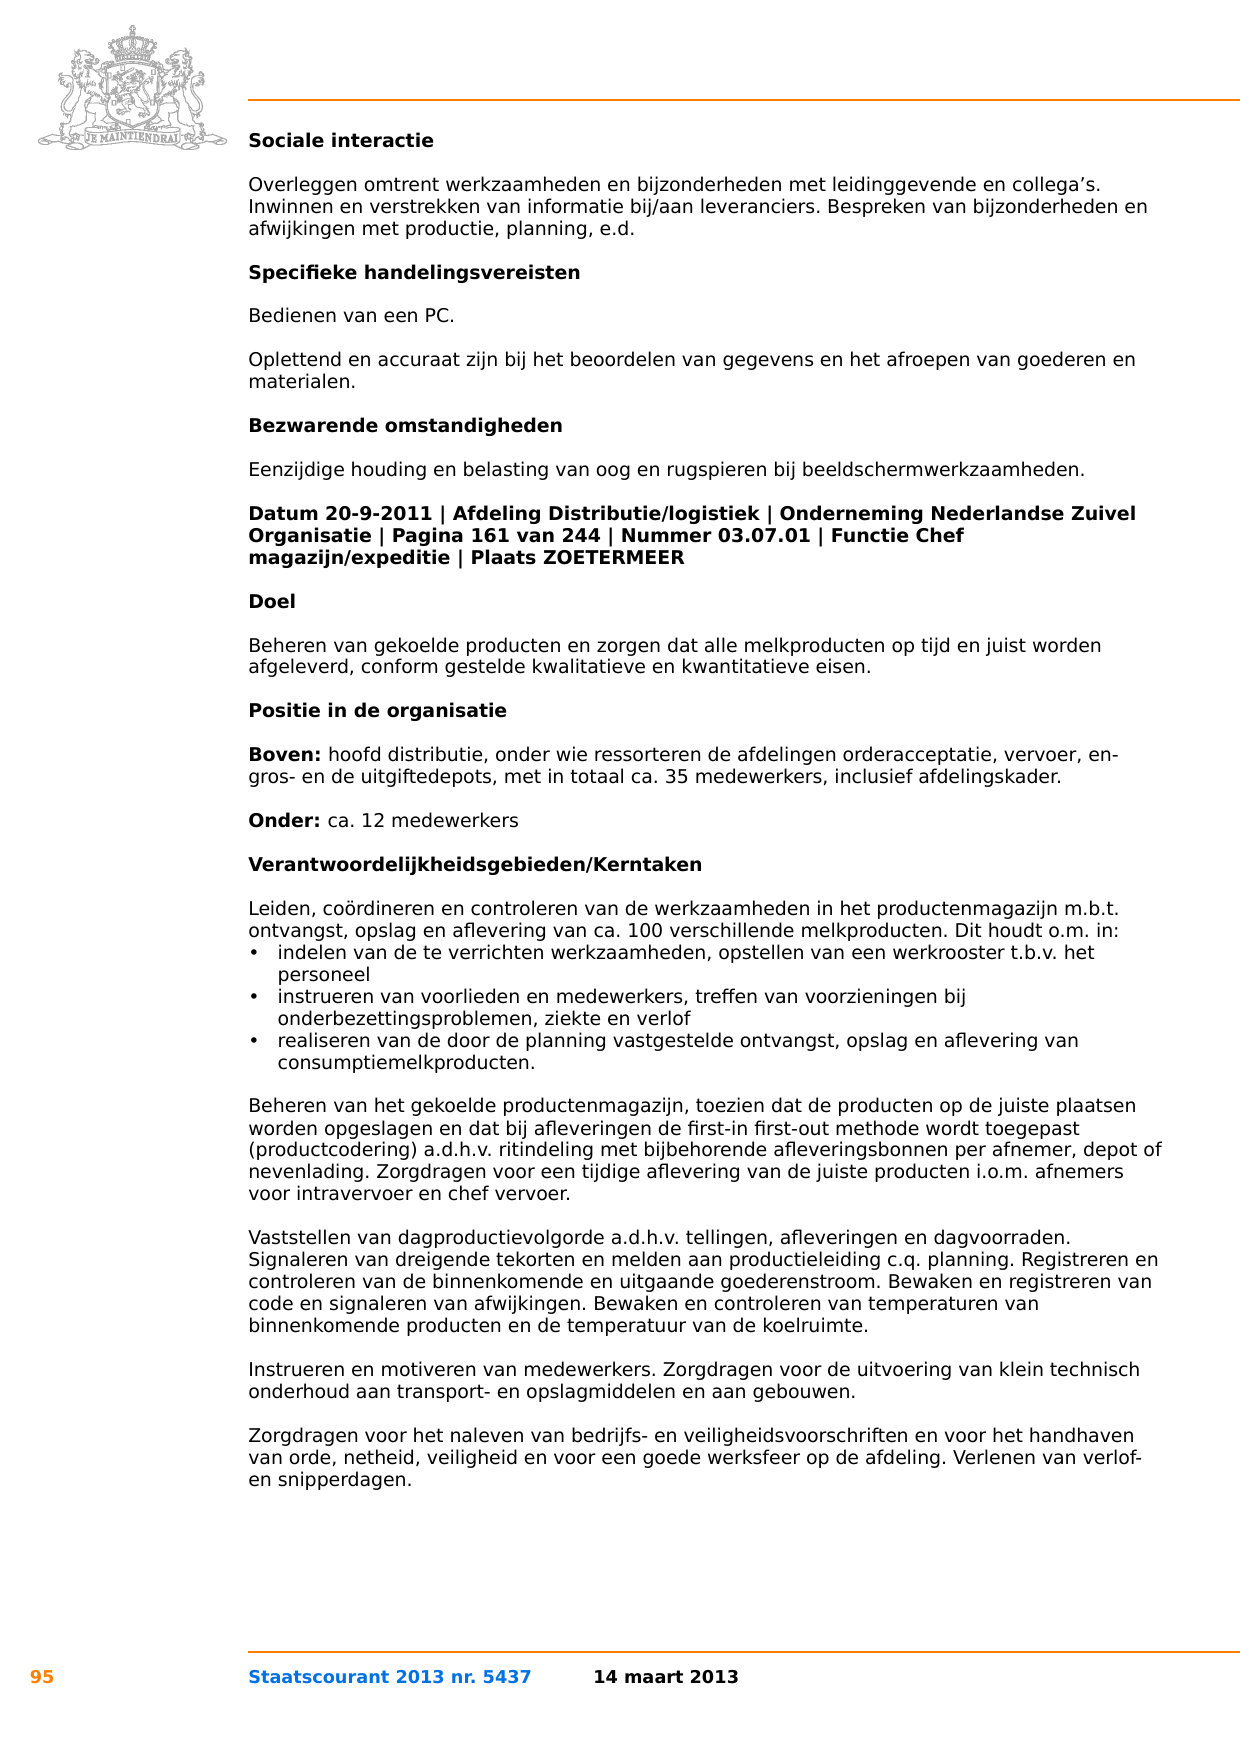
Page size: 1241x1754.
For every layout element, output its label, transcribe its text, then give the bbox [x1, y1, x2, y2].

text Onder: ca. 12 medewerkers [248, 810, 1163, 832]
picture [38, 25, 227, 150]
text Oplettend en accuraat zijn bij het beoordelen van gegevens en het afroepen van goederen en materialen. [248, 349, 1163, 393]
subtitle Verantwoordelijkheidsgebieden/Kerntaken [248, 854, 1163, 876]
text Overleggen omtrent werkzaamheden en bijzonderheden met leidinggevende en collega’s. Inwinnen en verstrekken van informatie bij/aan leveranciers. Bespreken van bijzonderheden en afwijkingen met productie, planning, e.d. [248, 174, 1163, 240]
text Leiden, coördineren en controleren van de werkzaamheden in het productenmagazijn m.b.t. ontvangst, opslag en aflevering van ca. 100 verschillende melkproducten. Dit houdt o.m. in: [248, 898, 1163, 942]
subtitle Bezwarende omstandigheden [248, 415, 1163, 437]
text Beheren van het gekoelde productenmagazijn, toezien dat de producten op de juiste plaatsen worden opgeslagen en dat bij afleveringen de first-in first-out methode wordt toegepast (productcodering) a.d.h.v. ritindeling met bijbehorende afleveringsbonnen per afnemer, depot of nevenlading. Zorgdragen voor een tijdige aflevering van de juiste producten i.o.m. afnemers voor intravervoer en chef vervoer. [248, 1095, 1163, 1205]
text Boven: hoofd distributie, onder wie ressorteren de afdelingen orderacceptatie, vervoer, en-gros- en de uitgiftedepots, met in totaal ca. 35 medewerkers, inclusief afdelingskader. [248, 744, 1163, 788]
subtitle Specifieke handelingsvereisten [248, 262, 1163, 283]
text Eenzijdige houding en belasting van oog en rugspieren bij beeldschermwerkzaamheden. [248, 459, 1163, 481]
subtitle Sociale interactie [248, 130, 1163, 152]
subtitle Doel [248, 591, 1163, 613]
text Bedienen van een PC. [248, 305, 1163, 327]
text Zorgdragen voor het naleven van bedrijfs- en veiligheidsvoorschriften en voor het handhaven van orde, netheid, veiligheid en voor een goede werksfeer op de afdeling. Verlenen van verlof- en snipperdagen. [248, 1425, 1163, 1491]
text • indelen van de te verrichten werkzaamheden, opstellen van een werkrooster t.b.v. het personeel [248, 942, 1163, 986]
text Vaststellen van dagproductievolgorde a.d.h.v. tellingen, afleveringen en dagvoorraden. Signaleren van dreigende tekorten en melden aan productieleiding c.q. planning. Registreren en controleren van de binnenkomende en uitgaande goederenstroom. Bewaken en registreren van code en signaleren van afwijkingen. Bewaken en controleren van temperaturen van binnenkomende producten en de temperatuur van de koelruimte. [248, 1227, 1163, 1337]
subtitle Datum 20-9-2011 | Afdeling Distributie/logistiek | Onderneming Nederlandse Zuivel Organisatie | Pagina 161 van 244 | Nummer 03.07.01 | Functie Chef magazijn/expeditie | Plaats ZOETERMEER [248, 503, 1163, 569]
text Beheren van gekoelde producten en zorgen dat alle melkproducten op tijd en juist worden afgeleverd, conform gestelde kwalitatieve en kwantitatieve eisen. [248, 634, 1163, 678]
text • realiseren van de door de planning vastgestelde ontvangst, opslag en aflevering van consumptiemelkproducten. [248, 1029, 1163, 1073]
text • instrueren van voorlieden en medewerkers, treffen van voorzieningen bij onderbezettingsproblemen, ziekte en verlof [248, 986, 1163, 1029]
subtitle Positie in de organisatie [248, 700, 1163, 722]
text Instrueren en motiveren van medewerkers. Zorgdragen voor de uitvoering van klein technisch onderhoud aan transport- en opslagmiddelen en aan gebouwen. [248, 1359, 1163, 1403]
